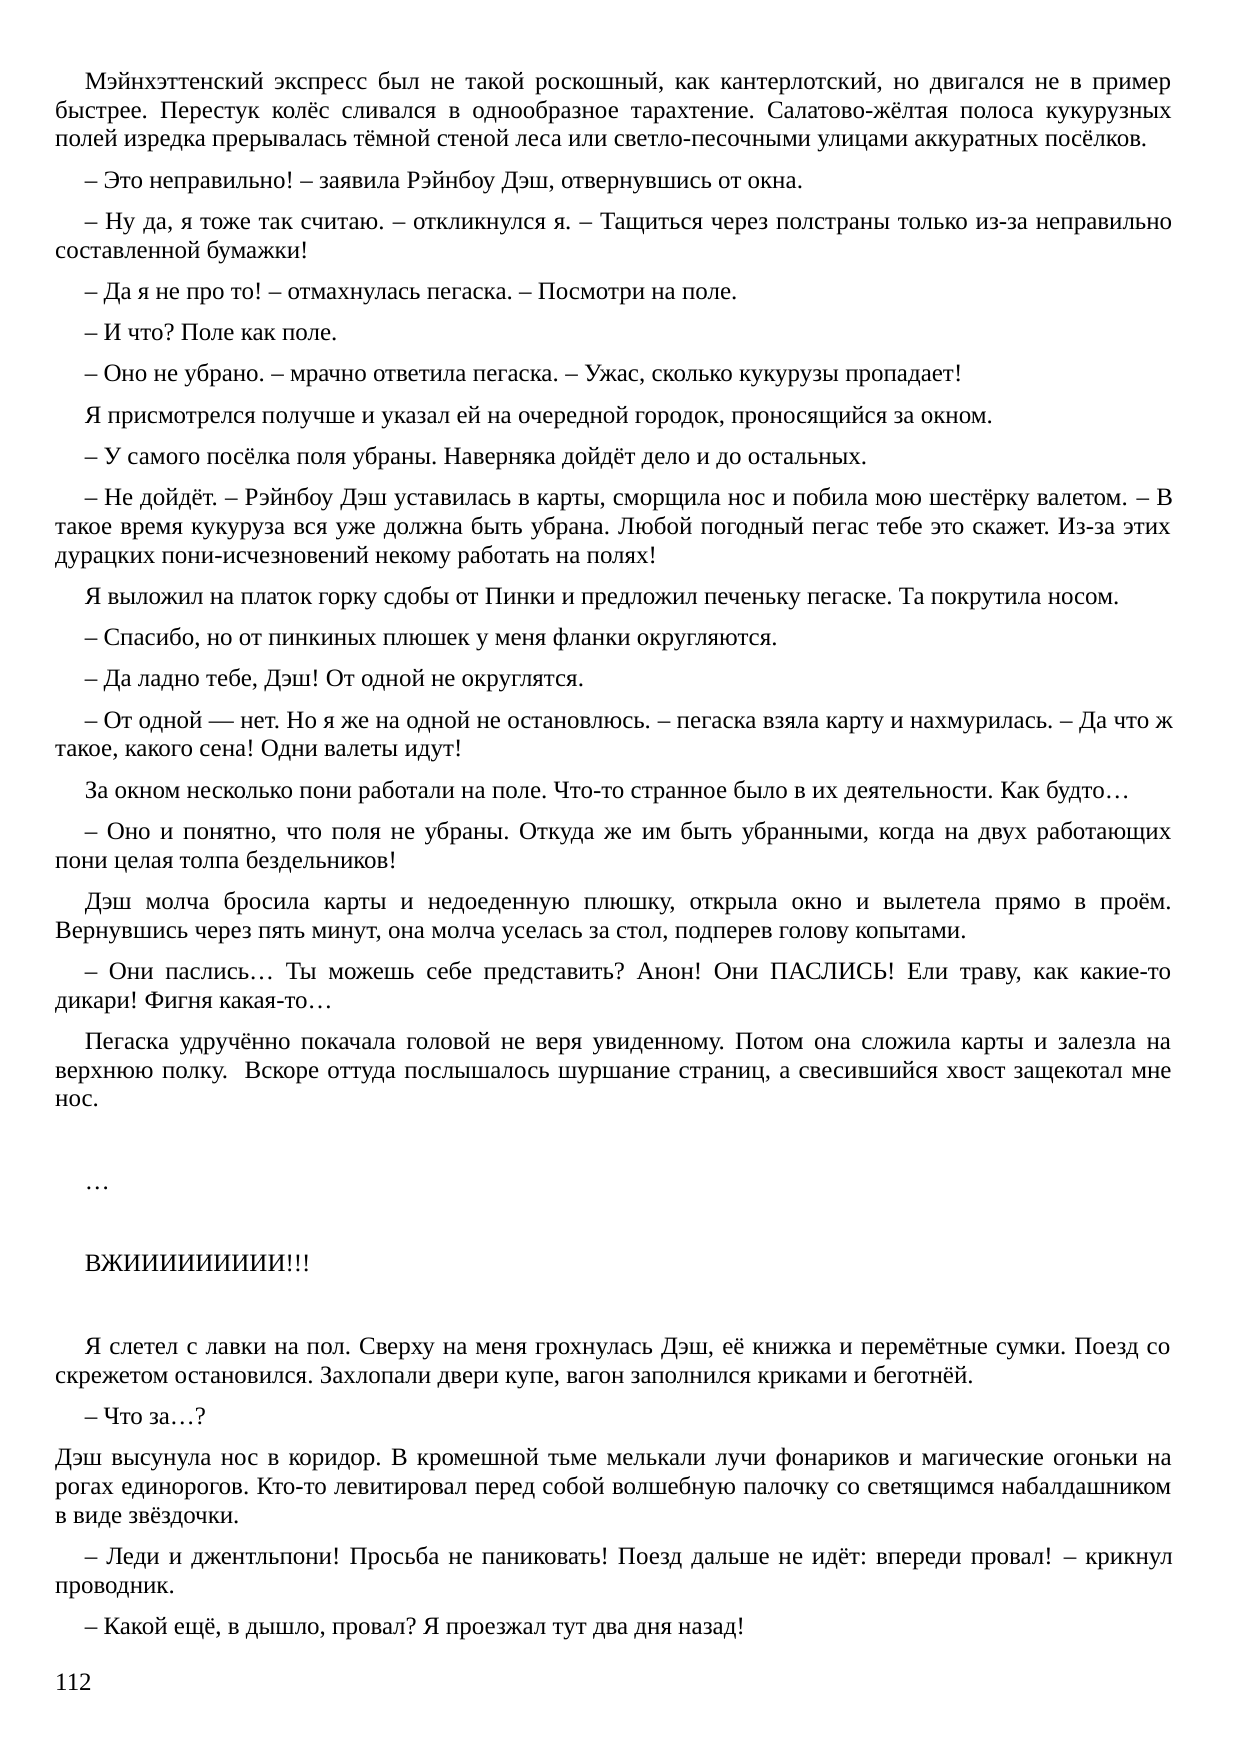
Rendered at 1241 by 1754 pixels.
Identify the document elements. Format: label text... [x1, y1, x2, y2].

text – От одной — нет. Но я же на одной не остановлюсь. – пегаска взяла карту и нахмурилась. – Да что ж такое, какого сена! Одни валеты идут! [55, 705, 1173, 762]
text – Не дойдёт. – Рэйнбоу Дэш уставилась в карты, сморщила нос и побила мою шестёрку валетом. – В такое время кукуруза вся уже должна быть убрана. Любой погодный пегас тебе это скажет. Из-за этих дурацких пони-исчезновений некому работать на полях! [55, 482, 1173, 568]
text Я выложил на платок горку сдобы от Пинки и предложил печеньку пегаске. Та покрутила носом. [55, 581, 1173, 610]
text – Они паслись… Ты можешь себе представить? Анон! Они ПАСЛИСЬ! Ели траву, как какие-то дикари! Фигня какая-то… [55, 956, 1173, 1013]
text – Да я не про то! – отмахнулась пегаска. – Посмотри на поле. [55, 276, 1173, 305]
text За окном несколько пони работали на поле. Что-то странное было в их деятельности. Как будто… [55, 775, 1173, 803]
text – Какой ещё, в дышло, провал? Я проезжал тут два дня назад! [55, 1611, 1173, 1640]
text – Оно и понятно, что поля не убраны. Откуда же им быть убранными, когда на двух работающих пони целая толпа бездельников! [55, 816, 1173, 873]
text Я присмотрелся получше и указал ей на очередной городок, проносящийся за окном. [55, 400, 1173, 428]
text – Что за…? [55, 1401, 1173, 1430]
text Дэш высунула нос в коридор. В кромешной тьме мелькали лучи фонариков и магические огоньки на рогах единорогов. Кто-то левитировал перед собой волшебную палочку со светящимся набалдашником в виде звёздочки. [55, 1442, 1173, 1528]
text – И что? Поле как поле. [55, 317, 1173, 346]
text – Леди и джентльпони! Просьба не паниковать! Поезд дальше не идёт: впереди провал! – крикнул проводник. [55, 1541, 1173, 1598]
text – Оно не убрано. – мрачно ответила пегаска. – Ужас, сколько кукурузы пропадает! [55, 358, 1173, 387]
text … [55, 1166, 1173, 1195]
text – Да ладно тебе, Дэш! От одной не округлятся. [55, 663, 1173, 692]
text – У самого посёлка поля убраны. Наверняка дойдёт дело и до остальных. [55, 441, 1173, 470]
text Пегаска удручённо покачала головой не веря увиденному. Потом она сложила карты и залезла на верхнюю полку. Вскоре оттуда послышалось шуршание страниц, а свесившийся хвост защекотал мне нос. [55, 1026, 1173, 1112]
text Дэш молча бросила карты и недоеденную плюшку, открыла окно и вылетела прямо в проём. Вернувшись через пять минут, она молча уселась за стол, подперев голову копытами. [55, 886, 1173, 943]
text ВЖИИИИИИИИИ!!! [55, 1248, 1173, 1277]
text Мэйнхэттенский экспресс был не такой роскошный, как кантерлотский, но двигался не в пример быстрее. Перестук колёс сливался в однообразное тарахтение. Салатово-жёлтая полоса кукурузных полей изредка прерывалась тёмной стеной леса или светло-песочными улицами аккуратных посёлков. [55, 66, 1173, 152]
text Я слетел с лавки на пол. Сверху на меня грохнулась Дэш, её книжка и перемётные сумки. Поезд со скрежетом остановился. Захлопали двери купе, вагон заполнился криками и беготнёй. [55, 1331, 1173, 1388]
text – Это неправильно! – заявила Рэйнбоу Дэш, отвернувшись от окна. [55, 165, 1173, 193]
text – Ну да, я тоже так считаю. – откликнулся я. – Тащиться через полстраны только из-за неправильно составленной бумажки! [55, 206, 1173, 263]
text – Спасибо, но от пинкиных плюшек у меня фланки округляются. [55, 622, 1173, 651]
